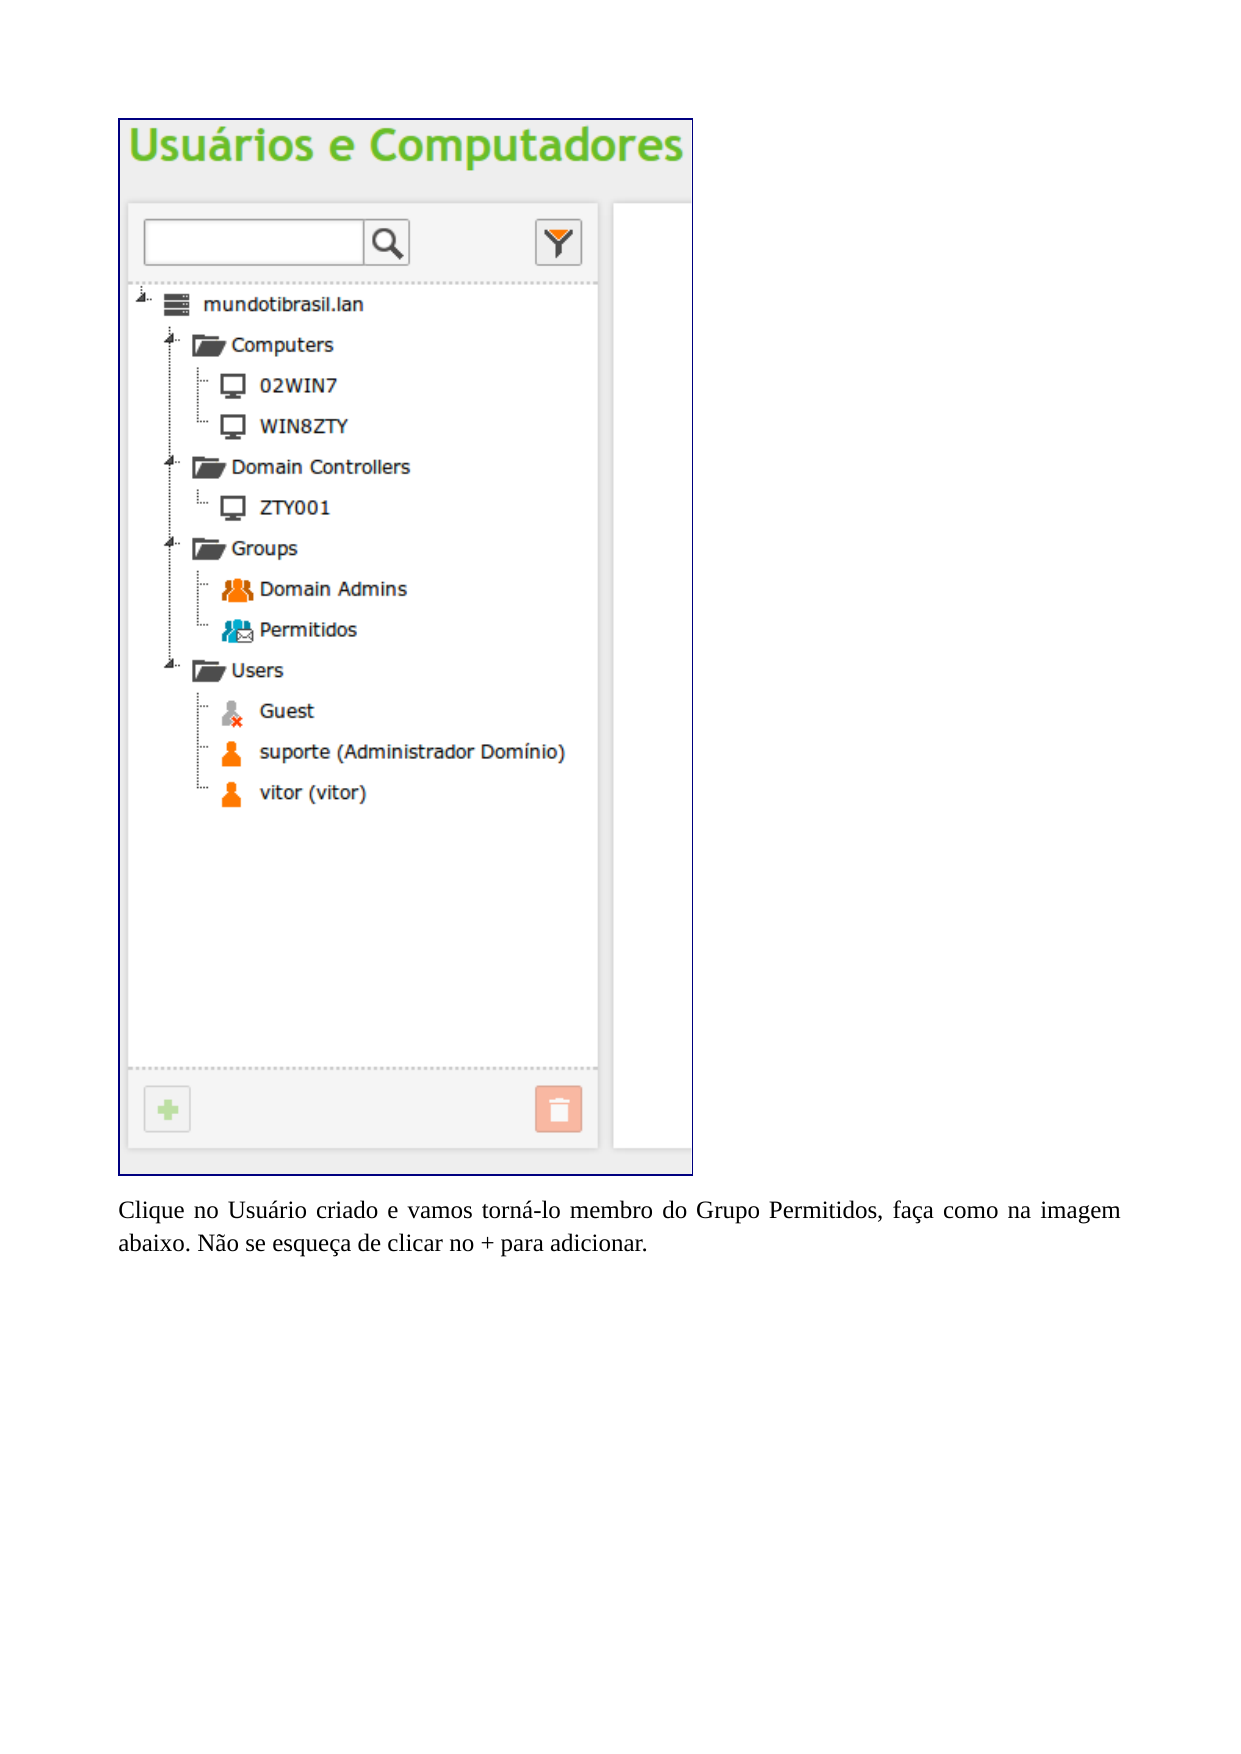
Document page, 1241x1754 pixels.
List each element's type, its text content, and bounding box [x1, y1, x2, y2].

text Clique no Usuário criado e vamos torná-lo membro do Grupo Permitidos, faça como na imagem abaixo. Não se esqueça de clicar no + para adicionar. [118, 1195, 1122, 1257]
picture [120, 120, 692, 1174]
